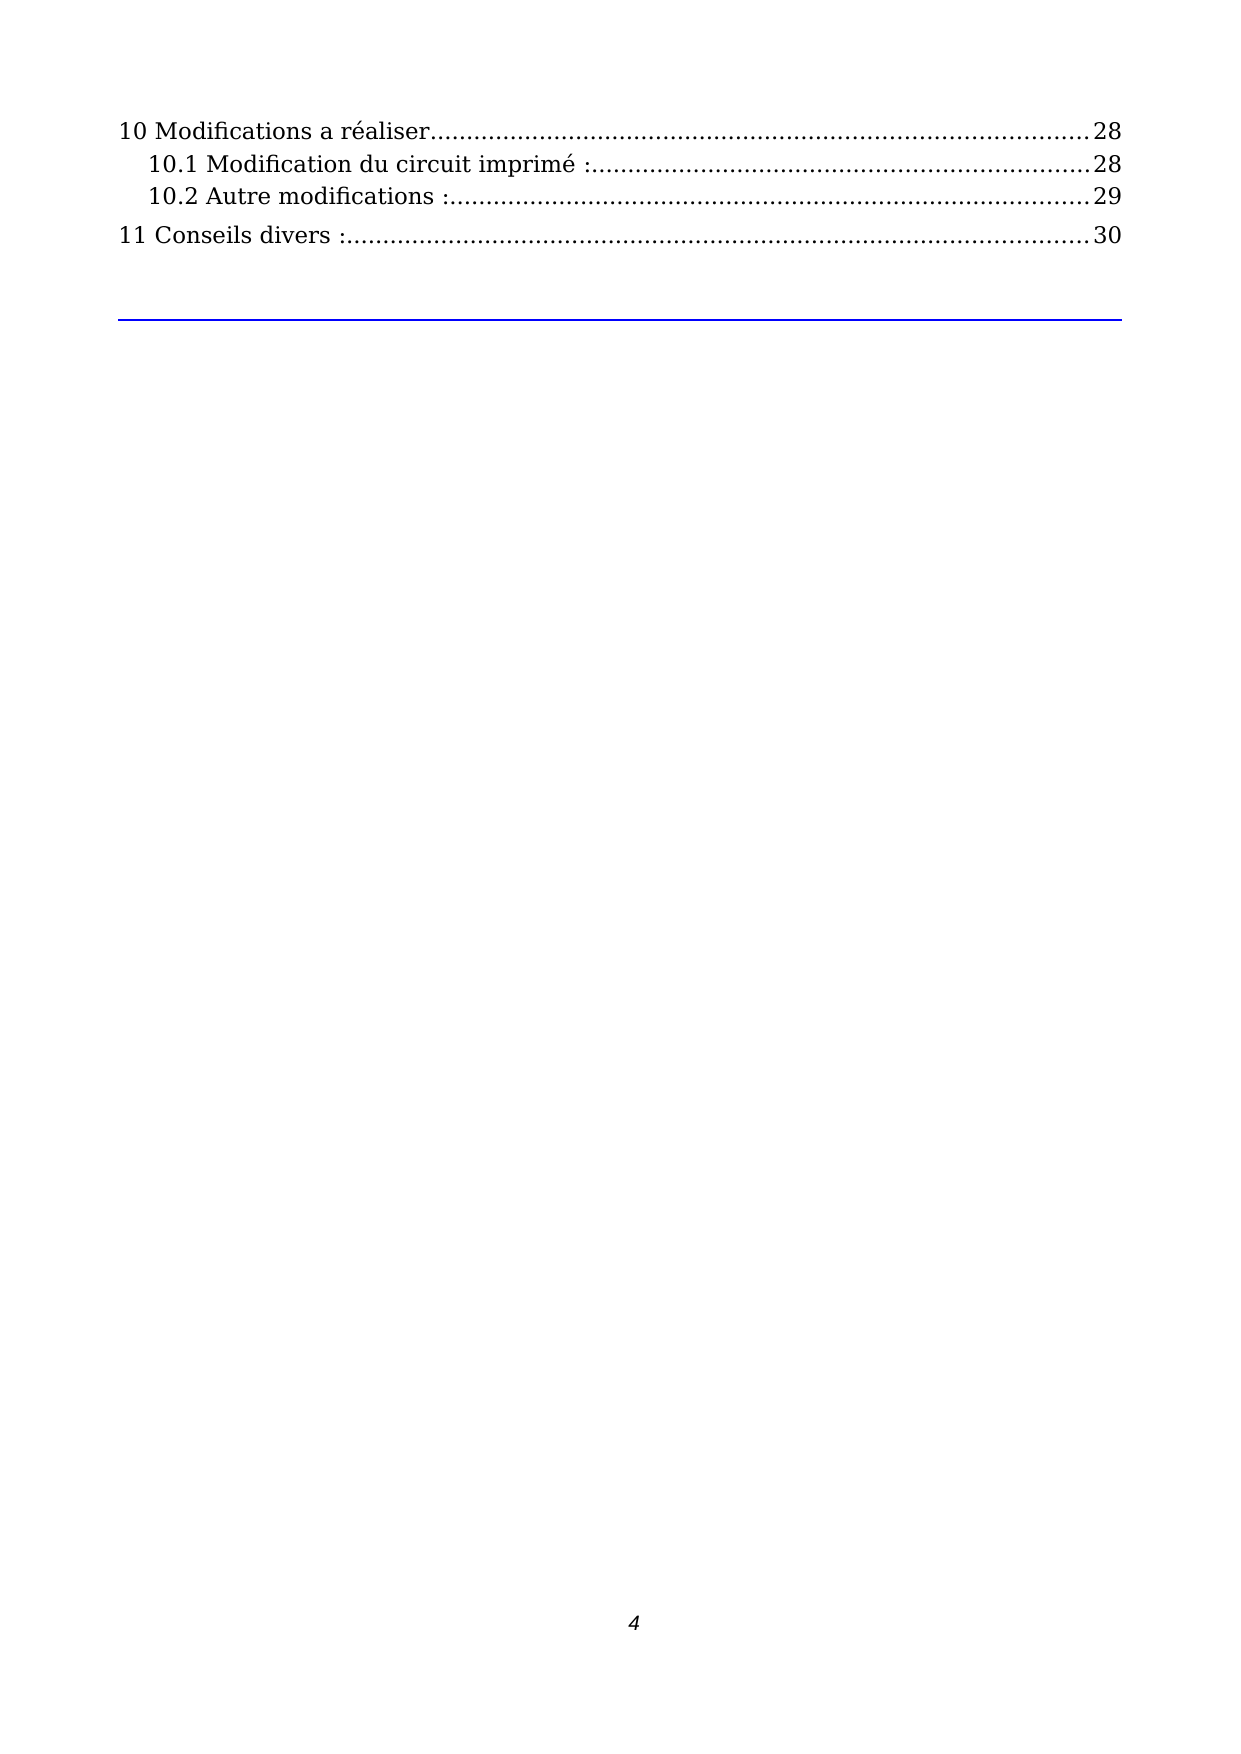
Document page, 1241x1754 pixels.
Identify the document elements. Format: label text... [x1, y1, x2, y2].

text 11 Conseils divers : 30 [118, 222, 1122, 248]
text 10.2 Autre modifications : 29 [148, 183, 1122, 210]
text 10.1 Modification du circuit imprimé : 28 [148, 151, 1122, 177]
text 10 Modifications a réaliser 28 [118, 118, 1122, 145]
